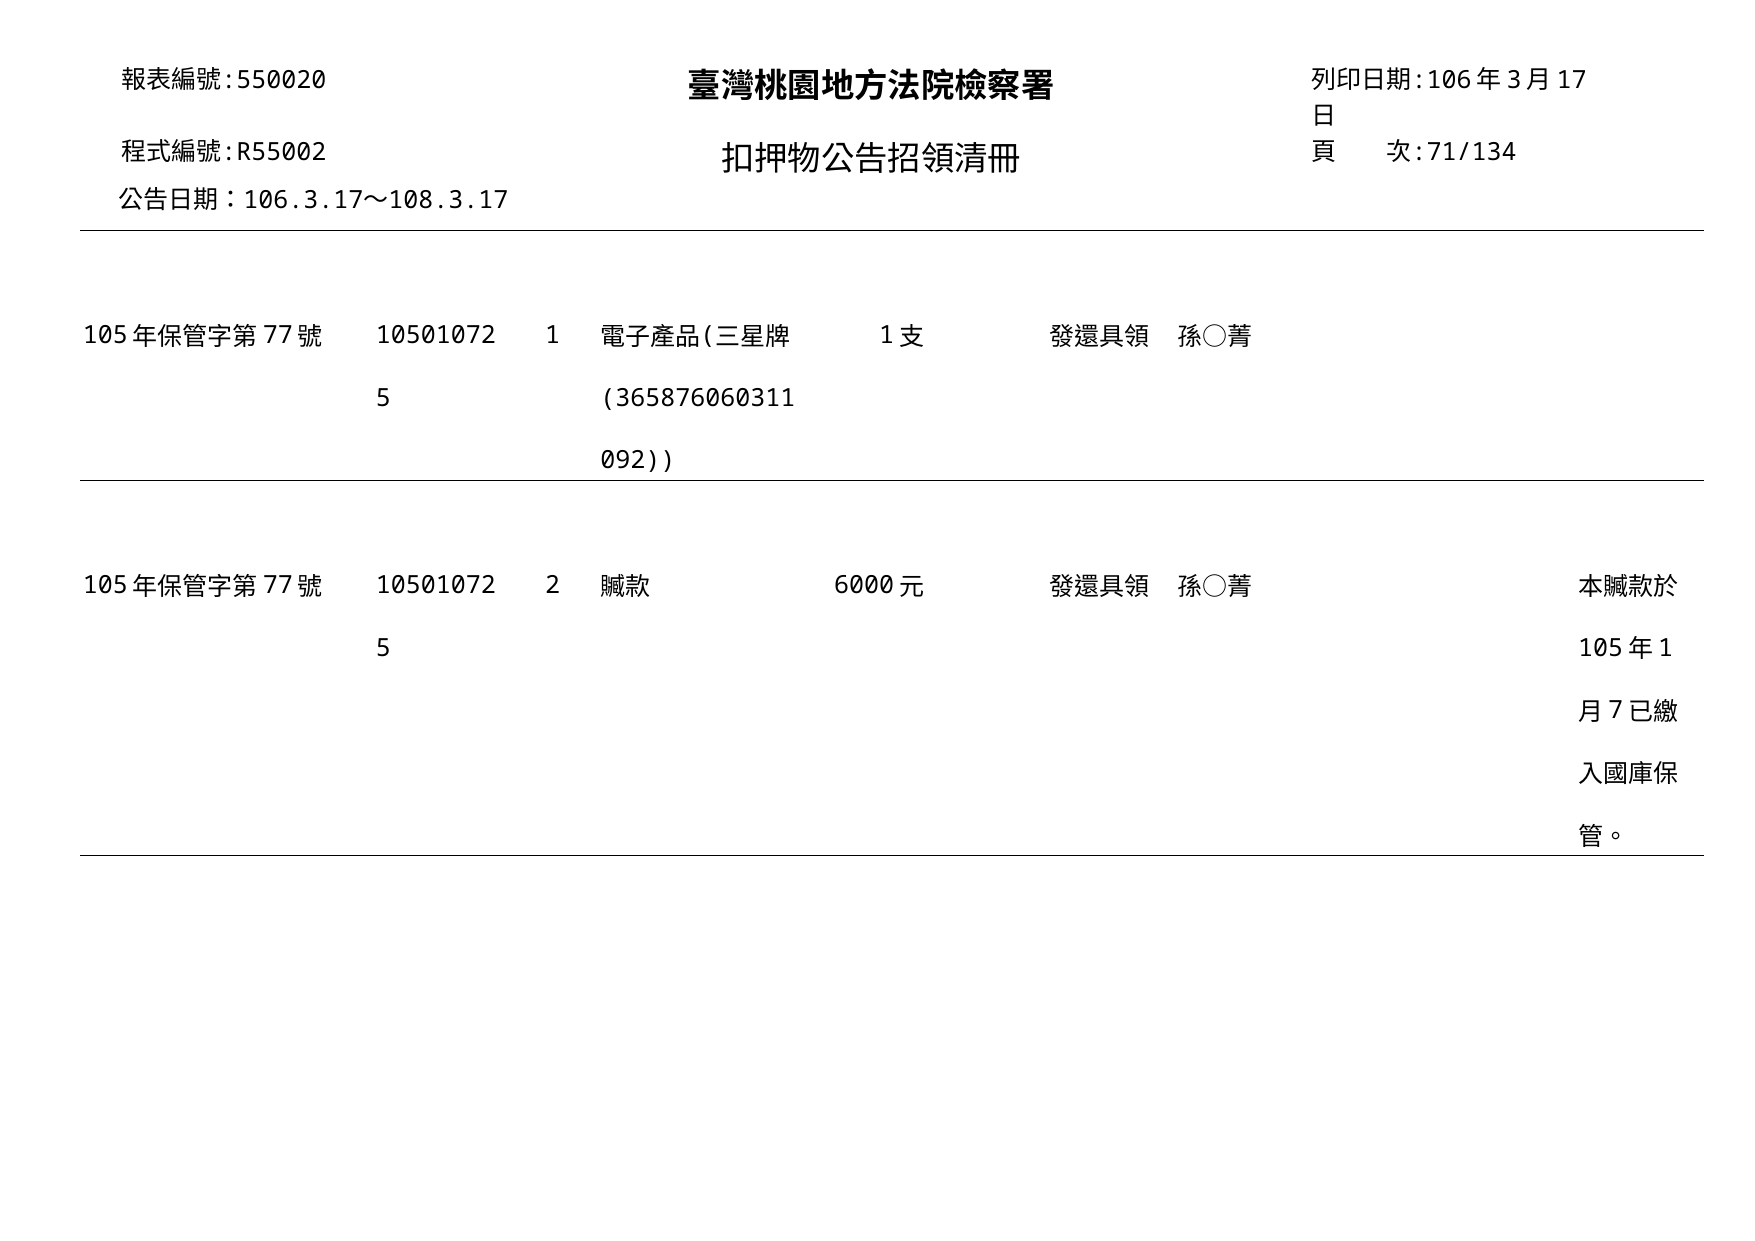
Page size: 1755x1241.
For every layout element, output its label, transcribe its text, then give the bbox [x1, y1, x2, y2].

table_cell 6000元 [808, 481, 927, 855]
table_cell [1317, 481, 1575, 855]
table_cell 孫○菁 [1175, 231, 1317, 480]
table_cell 電子產品(三星牌(365876060311092)) [597, 231, 807, 480]
table_cell [927, 231, 1046, 480]
table_cell [1317, 231, 1575, 480]
table_cell 1 [507, 231, 597, 480]
table_cell 105年保管字第77號 [80, 231, 373, 480]
table_cell 贓款 [597, 481, 807, 855]
table_cell 本贓款於105年1月7已繳入國庫保管。 [1575, 481, 1704, 855]
table_cell 孫○菁 [1175, 481, 1317, 855]
table_cell [1575, 231, 1704, 480]
table_cell 105010725 [373, 231, 507, 480]
table_cell 發還具領 [1046, 231, 1175, 480]
table_cell 發還具領 [1046, 481, 1175, 855]
table_cell 1支 [808, 231, 927, 480]
table_cell 2 [507, 481, 597, 855]
table_cell 105年保管字第77號 [80, 481, 373, 855]
table_cell 105010725 [373, 481, 507, 855]
table_cell [927, 481, 1046, 855]
